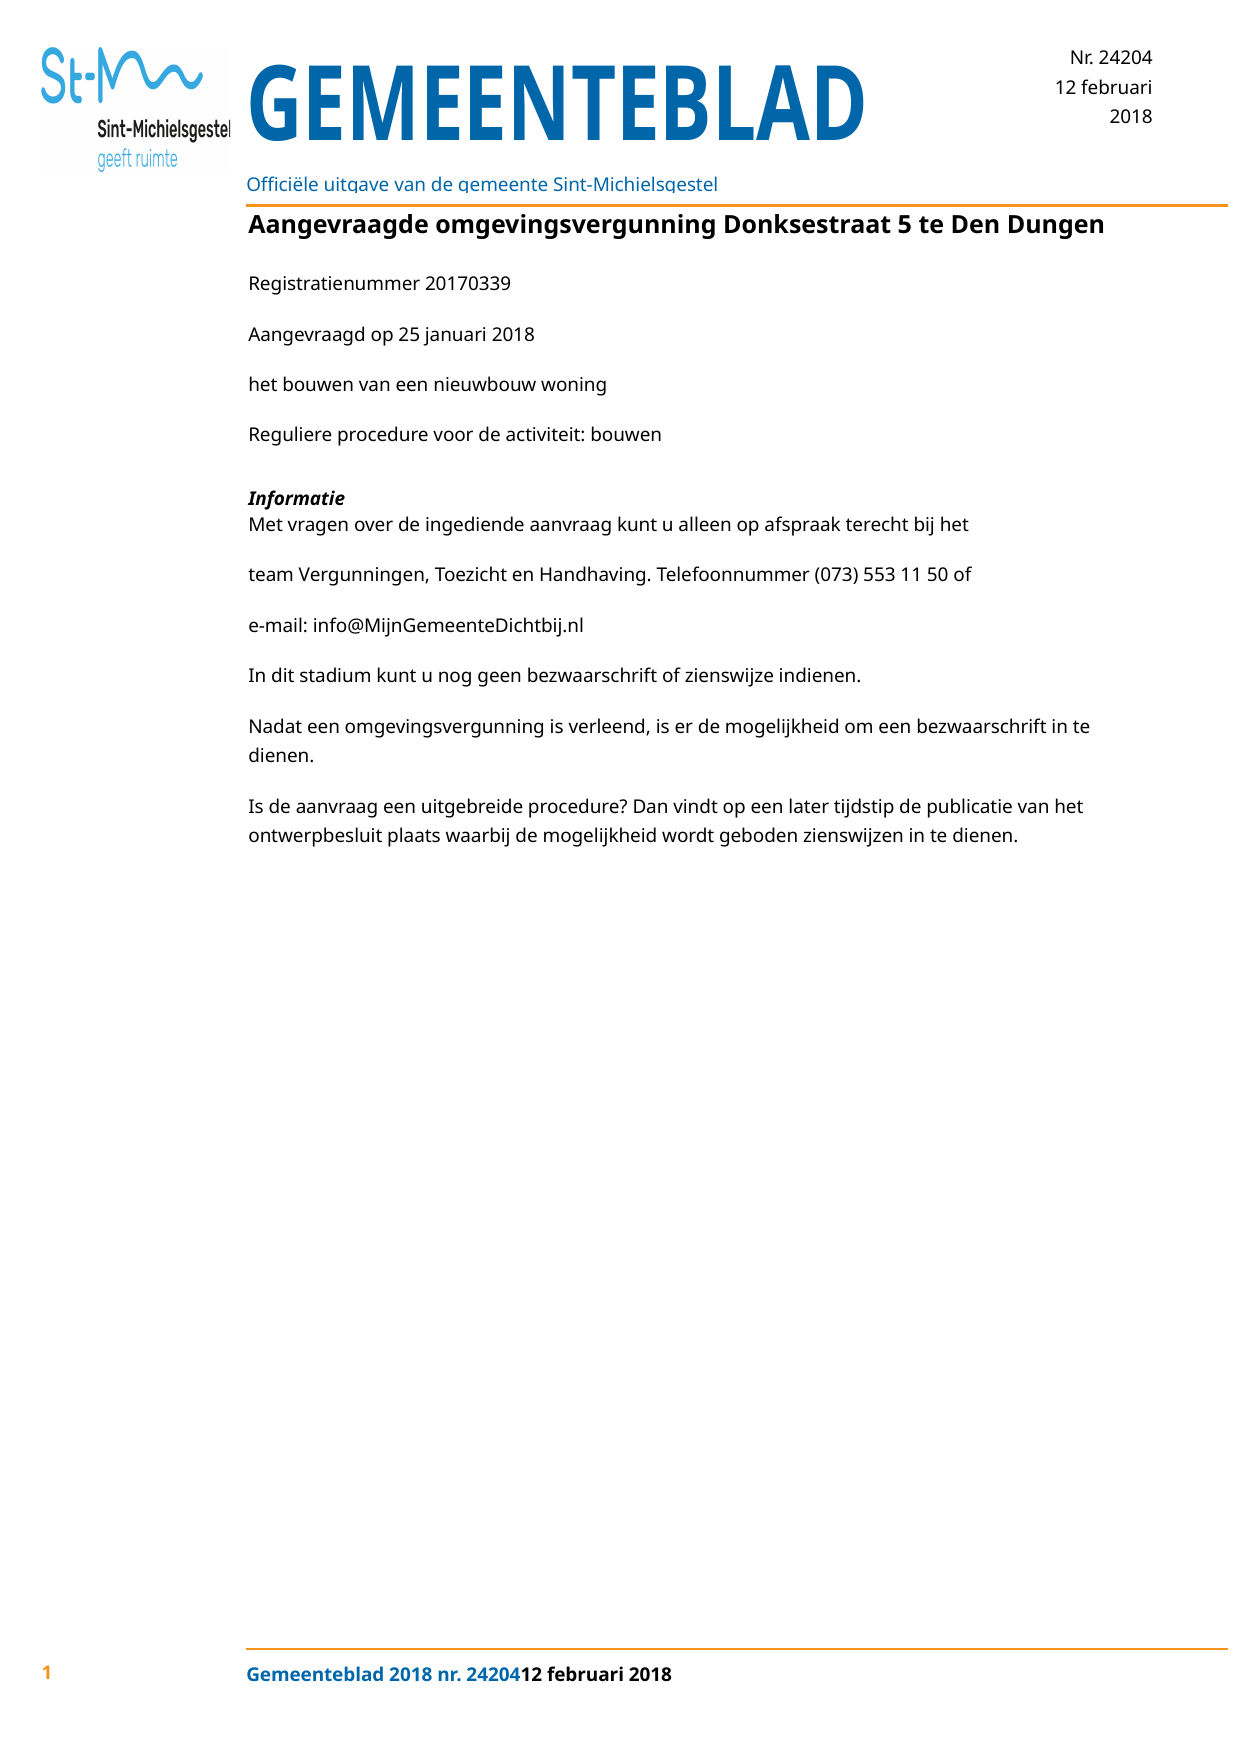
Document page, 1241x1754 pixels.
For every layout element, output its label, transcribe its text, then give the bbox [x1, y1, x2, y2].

text Aangevraagde omgevingsvergunning Donksestraat 5 te Den Dungen [248, 207, 1152, 241]
text Is de aanvraag een uitgebreide procedure? Dan vindt op een later tijdstip de publicatie van het ontwerpbesluit plaats waarbij de mogelijkheid wordt geboden zienswijzen in te dienen. [248, 793, 1152, 848]
text Nadat een omgevingsvergunning is verleend, is er de mogelijkheid om een bezwaarschrift in te dienen. [248, 713, 1152, 768]
text het bouwen van een nieuwbouw woning [248, 371, 1152, 397]
text Reguliere procedure voor de activiteit: bouwen [248, 422, 1152, 447]
text Registratienummer 20170339 [248, 270, 1152, 296]
text e-mail: info@MijnGemeenteDichtbij.nl [248, 612, 1152, 638]
text Met vragen over de ingediende aanvraag kunt u alleen op afspraak terecht bij het [248, 511, 1152, 537]
text Aangevraagd op 25 januari 2018 [248, 321, 1152, 346]
picture [41, 47, 231, 172]
text team Vergunningen, Toezicht en Handhaving. Telefoonnummer (073) 553 11 50 of [248, 562, 1152, 587]
text In dit stadium kunt u nog geen bezwaarschrift of zienswijze indienen. [248, 662, 1152, 688]
text Informatie [248, 486, 1152, 511]
